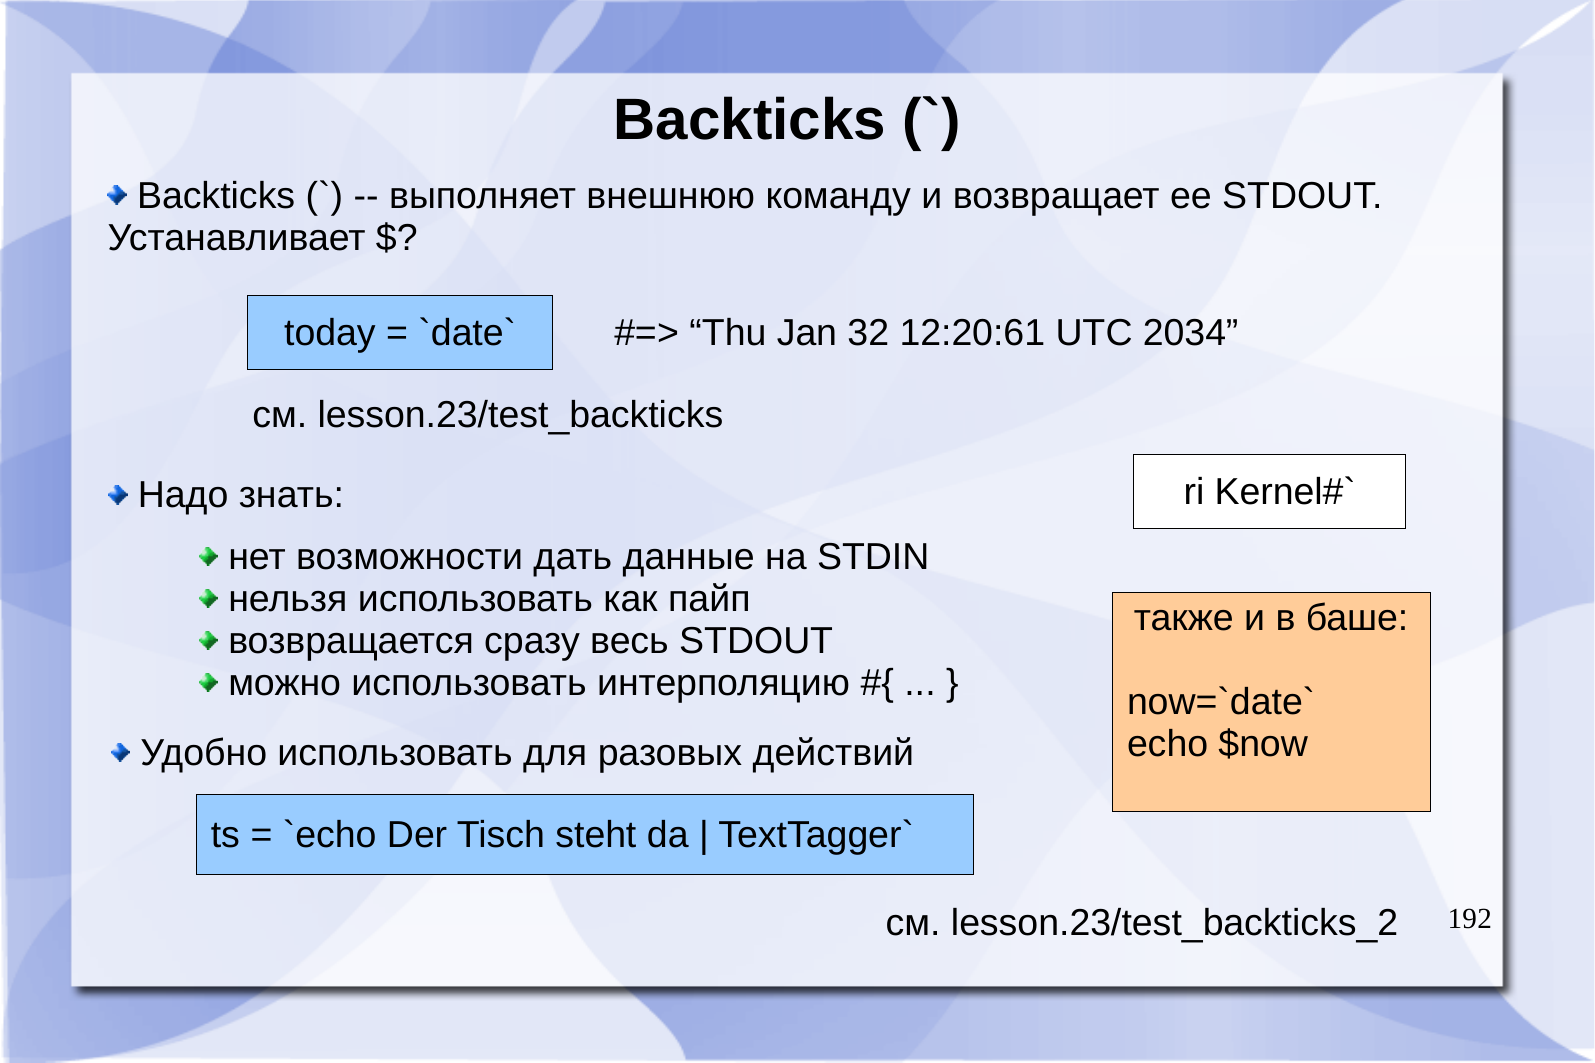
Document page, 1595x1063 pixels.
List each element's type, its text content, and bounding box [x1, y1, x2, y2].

title Backticks (`) [75, 75, 1501, 164]
text_box #=> “Thu Jan 32 12:20:61 UTC 2034” [599, 303, 1254, 361]
picture [0, 0, 1595, 1063]
text_box today = `date` [247, 295, 553, 370]
text_box Надо знать: [93, 466, 360, 524]
text_box ts = `echo Der Tisch steht da | TextTagger` [196, 794, 974, 875]
text_box ri Kernel#` [1133, 454, 1406, 529]
text_box также и в баше: now=`date` echo $now [1112, 592, 1431, 812]
text_box нет возможности дать данные на STDIN нельзя использовать как пайп возвращается сразу весь STDOUT можно использовать интерполяцию #{ ... } [184, 528, 974, 712]
text_box Backticks (`) -- выполняет внешнюю команду и возвращает ее STDOUT. Устанавливает $? [93, 167, 1465, 266]
text_box Удобно использовать для разовых действий [96, 724, 930, 782]
text_box см. lesson.23/test_backticks [237, 385, 739, 443]
text_box см. lesson.23/test_backticks_2 [870, 893, 1414, 951]
